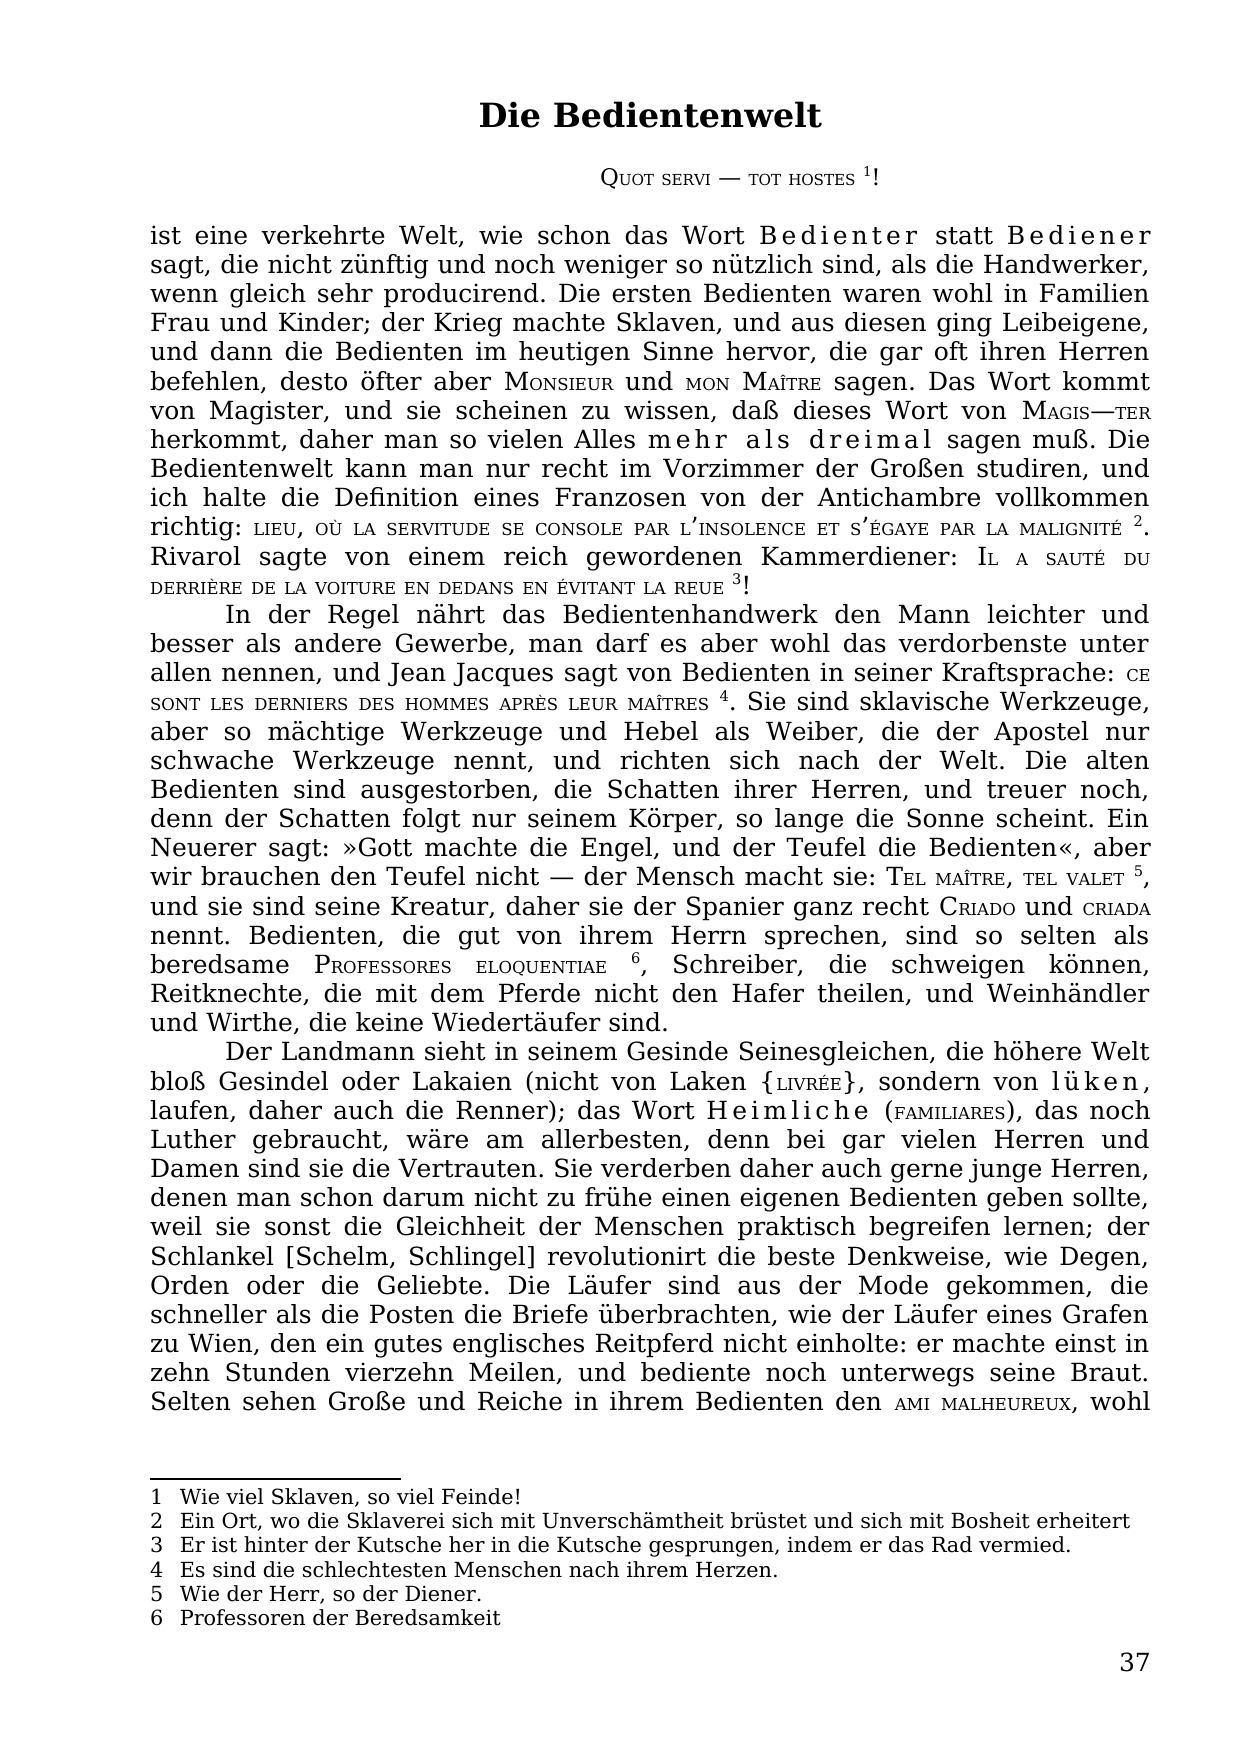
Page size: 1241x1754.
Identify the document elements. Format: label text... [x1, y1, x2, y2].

text Es sind die schlechtesten Menschen nach ihrem Herzen. [150, 1558, 1151, 1582]
text Wie viel Sklaven, so viel Feinde! [150, 1485, 1151, 1509]
text Ein Ort, wo die Sklaverei sich mit Unverschämtheit brüstet und sich mit Bosheit erheitert [150, 1509, 1151, 1533]
text ist eine verkehrte Welt, wie schon das Wort Bedienter statt Bediener sagt, die nicht zünftig und noch weniger so nützlich sind, als die Handwerker, wenn gleich sehr producirend. Die ersten Bedienten waren wohl in Familien Frau und Kinder; der Krieg machte Sklaven, und aus diesen ging Leibeigene, und dann die Bedienten im heutigen Sinne hervor, die gar oft ihren Herren befehlen, desto öfter aber Monsieur und mon Maître sagen. Das Wort kommt von Magister, und sie scheinen zu wissen, daß dieses Wort von Magis—ter herkommt, daher man so vielen Alles mehr als dreimal sagen muß. Die Bedientenwelt kann man nur recht im Vorzimmer der Großen studiren, und ich halte die Definition eines Franzosen von der Antichambre vollkommen richtig: lieu, où la servitude se console par l’insolence et s’égaye par la malignité . Rivarol sagte von einem reich gewordenen Kammerdiener: Il a sauté du derrière de la voiture en dedans en évitant la reue ! [150, 220, 1151, 600]
text Er ist hinter der Kutsche her in die Kutsche gesprungen, indem er das Rad vermied. [150, 1533, 1151, 1558]
text Wie der Herr, so der Diener. [150, 1582, 1151, 1606]
text Der Landmann sieht in seinem Gesinde Seinesgleichen, die höhere Welt bloß Gesindel oder Lakaien (nicht von Laken {livrée}, sondern von lüken, laufen, daher auch die Renner); das Wort Heimliche (familiares), das noch Luther gebraucht, wäre am allerbesten, denn bei gar vielen Herren und Damen sind sie die Vertrauten. Sie verderben daher auch gerne junge Herren, denen man schon darum nicht zu frühe einen eigenen Bedienten geben sollte, weil sie sonst die Gleichheit der Menschen praktisch begreifen lernen; der Schlankel [Schelm, Schlingel] revolutionirt die beste Denkweise, wie Degen, Orden oder die Geliebte. Die Läufer sind aus der Mode gekommen, die schneller als die Posten die Briefe überbrachten, wie der Läufer eines Grafen zu Wien, den ein gutes englisches Reitpferd nicht einholte: er machte einst in zehn Stunden vierzehn Meilen, und bediente noch unterwegs seine Braut. Selten sehen Große und Reiche in ihrem Bedienten den ami malheureux, wohl [150, 1037, 1151, 1417]
text In der Regel nährt das Bedientenhandwerk den Mann leichter und besser als andere Gewerbe, man darf es aber wohl das verdorbenste unter allen nennen, und Jean Jacques sagt von Bedienten in seiner Kraftsprache: ce sont les derniers des hommes après leur maîtres . Sie sind sklavische Werkzeuge, aber so mächtige Werkzeuge und Hebel als Weiber, die der Apostel nur schwache Werkzeuge nennt, und richten sich nach der Welt. Die alten Bedienten sind ausgestorben, die Schatten ihrer Herren, und treuer noch, denn der Schatten folgt nur seinem Körper, so lange die Sonne scheint. Ein Neuerer sagt: »Gott machte die Engel, und der Teufel die Bedienten«, aber wir brauchen den Teufel nicht — der Mensch macht sie: Tel maître, tel valet , und sie sind seine Kreatur, daher sie der Spanier ganz recht Criado und criada nennt. Bedienten, die gut von ihrem Herrn sprechen, sind so selten als beredsame Professores eloquentiae , Schreiber, die schweigen können, Reitknechte, die mit dem Pferde nicht den Hafer theilen, und Weinhändler und Wirthe, die keine Wiedertäufer sind. [150, 600, 1151, 1037]
text Professoren der Beredsamkeit [150, 1606, 1151, 1631]
text Die Bedientenwelt [150, 75, 1151, 135]
text Quot servi — tot hostes ! [600, 162, 1151, 191]
